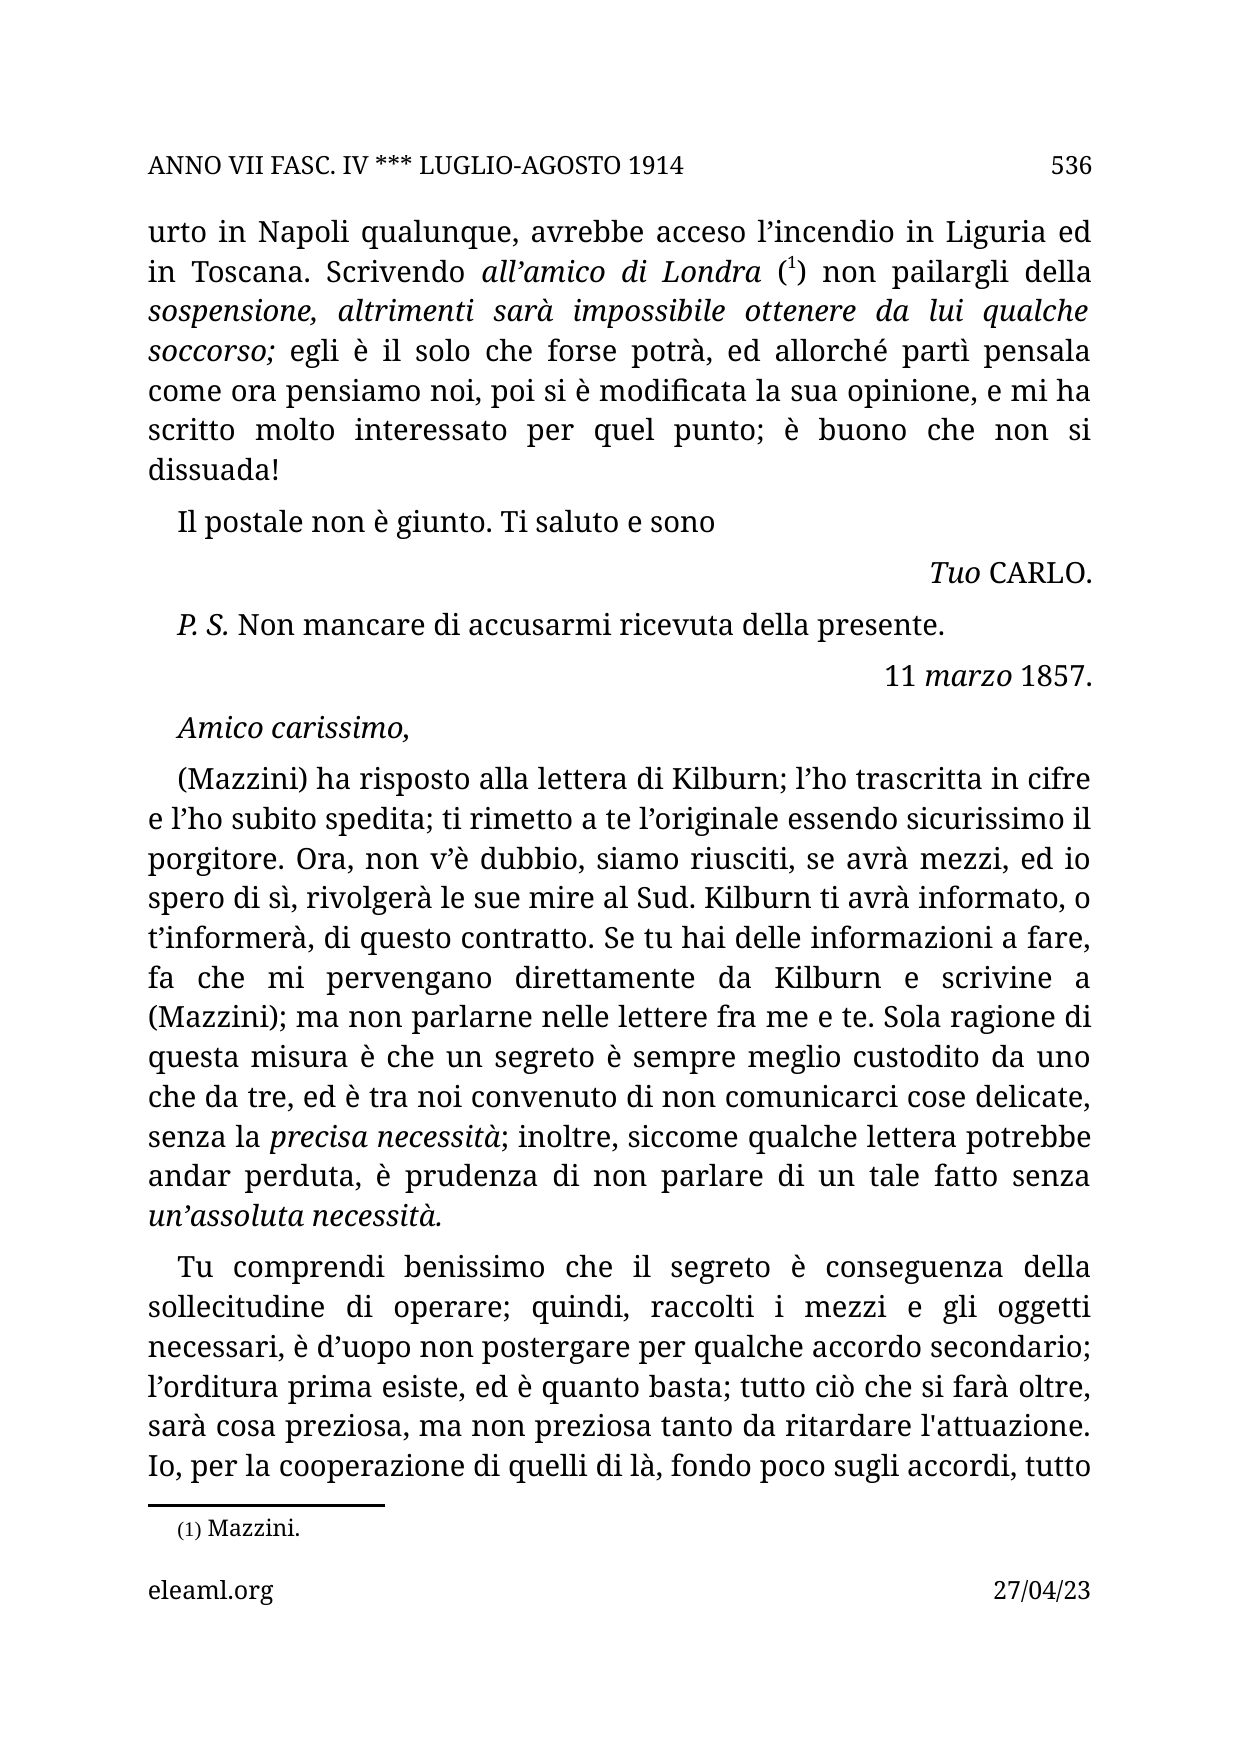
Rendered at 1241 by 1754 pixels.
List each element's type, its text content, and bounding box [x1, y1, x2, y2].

text Tu comprendi benissimo che il segreto è conseguenza della sollecitudine di operare; quindi, raccolti i mezzi e gli oggetti necessari, è d’uopo non postergare per qualche accordo secondario; l’orditura prima esiste, ed è quanto basta; tutto ciò che si farà oltre, sarà cosa preziosa, ma non preziosa tanto da ritardare l'attuazione. Io, per la cooperazione di quelli di là, fondo poco sugli accordi, tutto [148, 1247, 1093, 1485]
text (Mazzini) ha risposto alla lettera di Kilburn; l’ho trascritta in cifre e l’ho subito spedita; ti rimetto a te l’originale essendo sicurissimo il porgitore. Ora, non v’è dubbio, siamo riusciti, se avrà mezzi, ed io spero di sì, rivolgerà le sue mire al Sud. Kilburn ti avrà informato, o t’informerà, di questo contratto. Se tu hai delle informazioni a fare, fa che mi pervengano direttamente da Kilburn e scrivine a (Mazzini); ma non parlarne nelle lettere fra me e te. Sola ragione di questa misura è che un segreto è sempre meglio custodito da uno che da tre, ed è tra noi convenuto di non comunicarci cose delicate, senza la precisa necessità; inoltre, siccome qualche lettera potrebbe andar perduta, è prudenza di non parlare di un tale fatto senza un’assoluta necessità. [148, 759, 1093, 1235]
text Mazzini. [148, 1512, 1093, 1543]
text Amico carissimo, [148, 707, 1093, 747]
text 11 marzo 1857. [148, 656, 1093, 695]
text urto in Napoli qualunque, avrebbe acceso l’incendio in Liguria ed in Toscana. Scrivendo all’amico di Londra () non pailargli della sospensione, altrimenti sarà impossibile ottenere da lui qualche soccorso; egli è il solo che forse potrà, ed allorché partì pensala come ora pensiamo noi, poi si è modificata la sua opinione, e mi ha scritto molto interessato per quel punto; è buono che non si dissuada! [148, 211, 1093, 489]
text Tuo CARLO. [148, 552, 1093, 592]
text P. S. Non mancare di accusarmi ricevuta della presente. [148, 604, 1093, 644]
text Il postale non è giunto. Ti saluto e sono [148, 501, 1093, 541]
